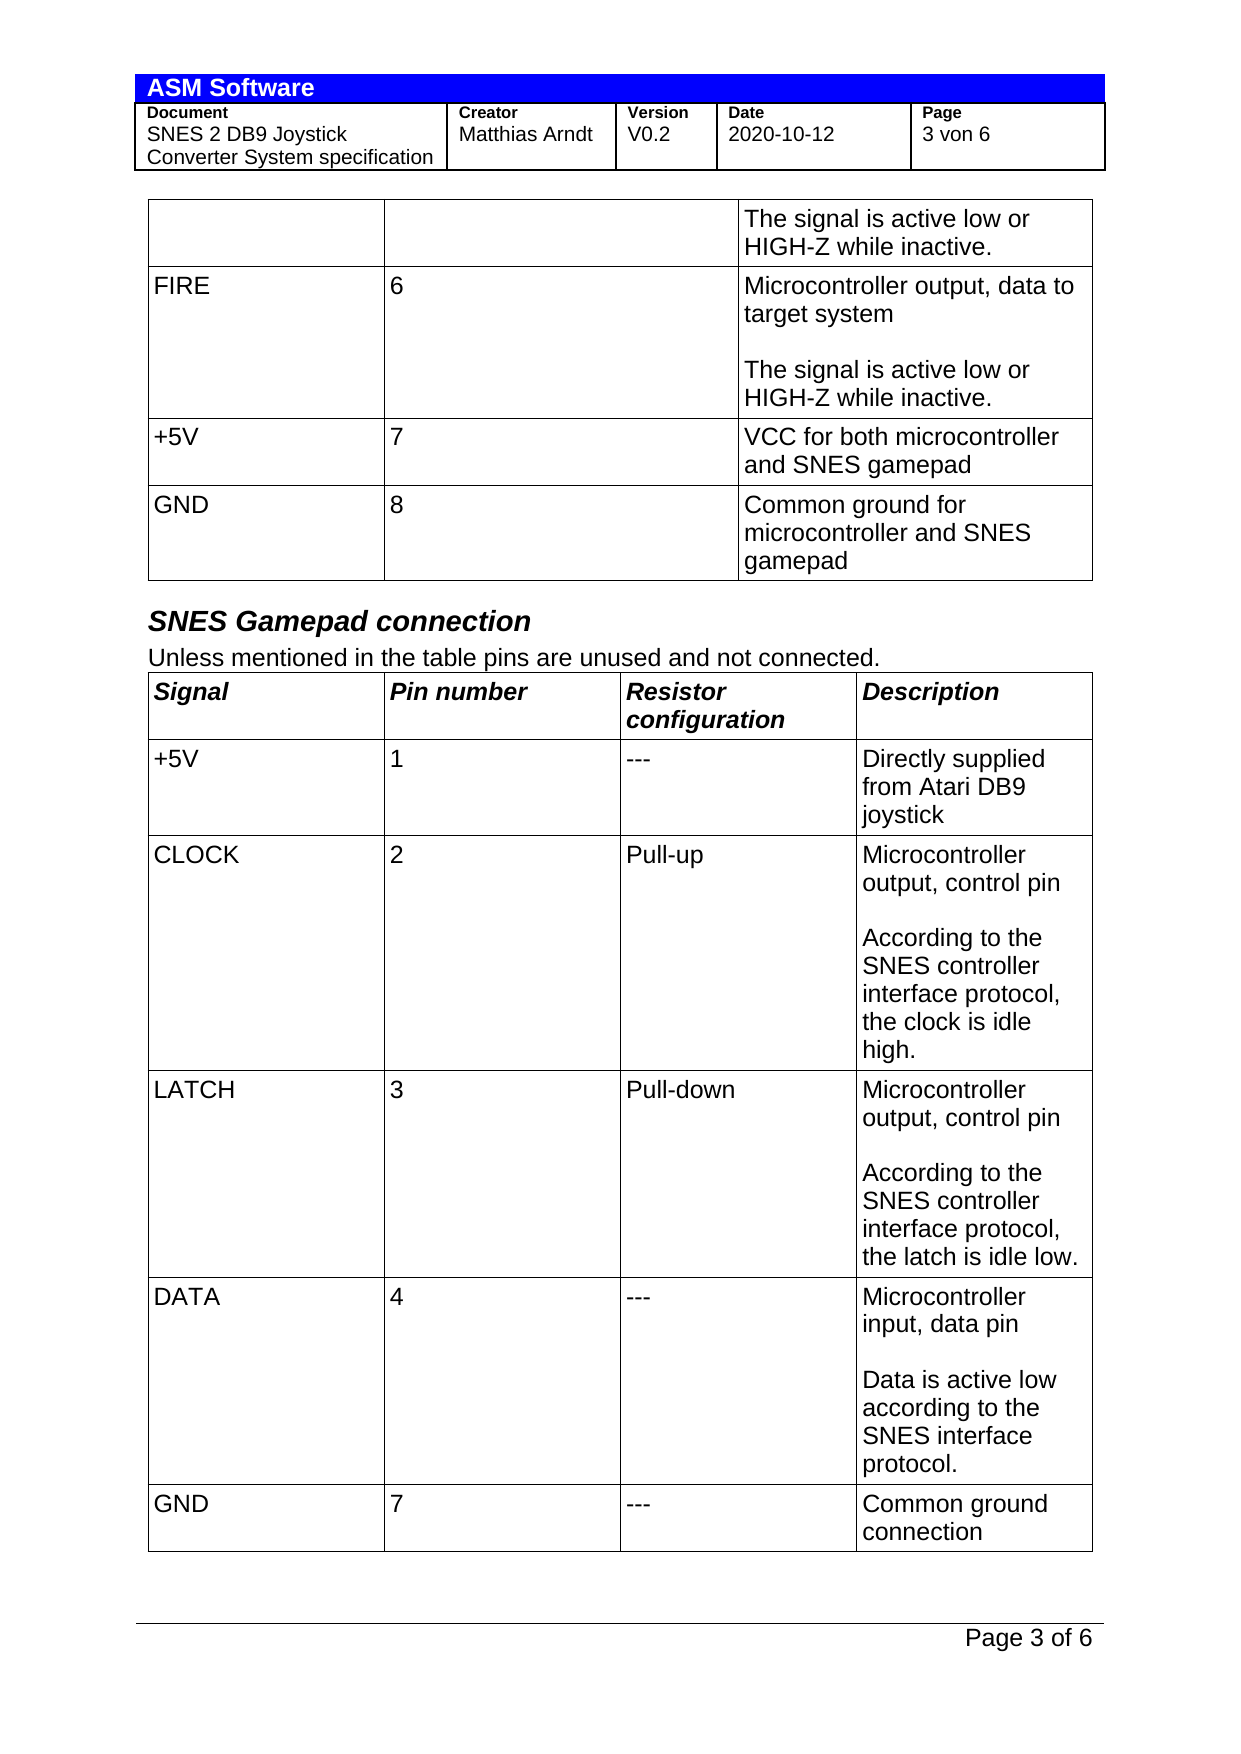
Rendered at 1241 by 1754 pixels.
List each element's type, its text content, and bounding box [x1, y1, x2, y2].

table_cell CLOCK [149, 836, 384, 1069]
table_cell 6 [385, 267, 738, 417]
table_cell VCC for both microcontroller and SNES gamepad [739, 419, 1092, 485]
table_cell Common ground for microcontroller and SNES gamepad [739, 486, 1092, 580]
subtitle SNES Gamepad connection [148, 605, 1092, 638]
table_cell 1 [385, 740, 620, 835]
table_cell Microcontroller output, data to target system The signal is active low or HIGH-Z while inactive. [739, 267, 1092, 417]
table_cell --- [621, 740, 856, 835]
table_header Description [857, 673, 1092, 739]
table_cell DATA [149, 1278, 384, 1483]
table_cell FIRE [149, 267, 384, 417]
table_header Resistor configuration [621, 673, 856, 739]
table_cell +5V [149, 740, 384, 835]
table_cell Pull-down [621, 1071, 856, 1277]
table_cell Pull-up [621, 836, 856, 1069]
table_cell 2 [385, 836, 620, 1069]
table_cell 7 [385, 1485, 620, 1551]
table_cell 3 [385, 1071, 620, 1277]
table_cell --- [621, 1485, 856, 1551]
table_header Signal [149, 673, 384, 739]
table_cell 8 [385, 486, 738, 580]
table_cell Microcontroller output, control pin According to the SNES controller interface protocol, the clock is idle high. [857, 836, 1092, 1069]
table_cell GND [149, 486, 384, 580]
table_cell Microcontroller output, control pin According to the SNES controller interface protocol, the latch is idle low. [857, 1071, 1092, 1277]
table_cell +5V [149, 419, 384, 485]
table_cell [149, 200, 384, 266]
table_cell The signal is active low or HIGH-Z while inactive. [739, 200, 1092, 266]
table_cell LATCH [149, 1071, 384, 1277]
text Unless mentioned in the table pins are unused and not connected. [148, 644, 1092, 672]
table_cell 7 [385, 419, 738, 485]
table_cell Microcontroller input, data pin Data is active low according to the SNES interface protocol. [857, 1278, 1092, 1483]
table_cell [385, 200, 738, 266]
table_cell GND [149, 1485, 384, 1551]
table_cell --- [621, 1278, 856, 1483]
table_cell Directly supplied from Atari DB9 joystick [857, 740, 1092, 835]
table_cell 4 [385, 1278, 620, 1483]
table_cell Common ground connection [857, 1485, 1092, 1551]
table_header Pin number [385, 673, 620, 739]
